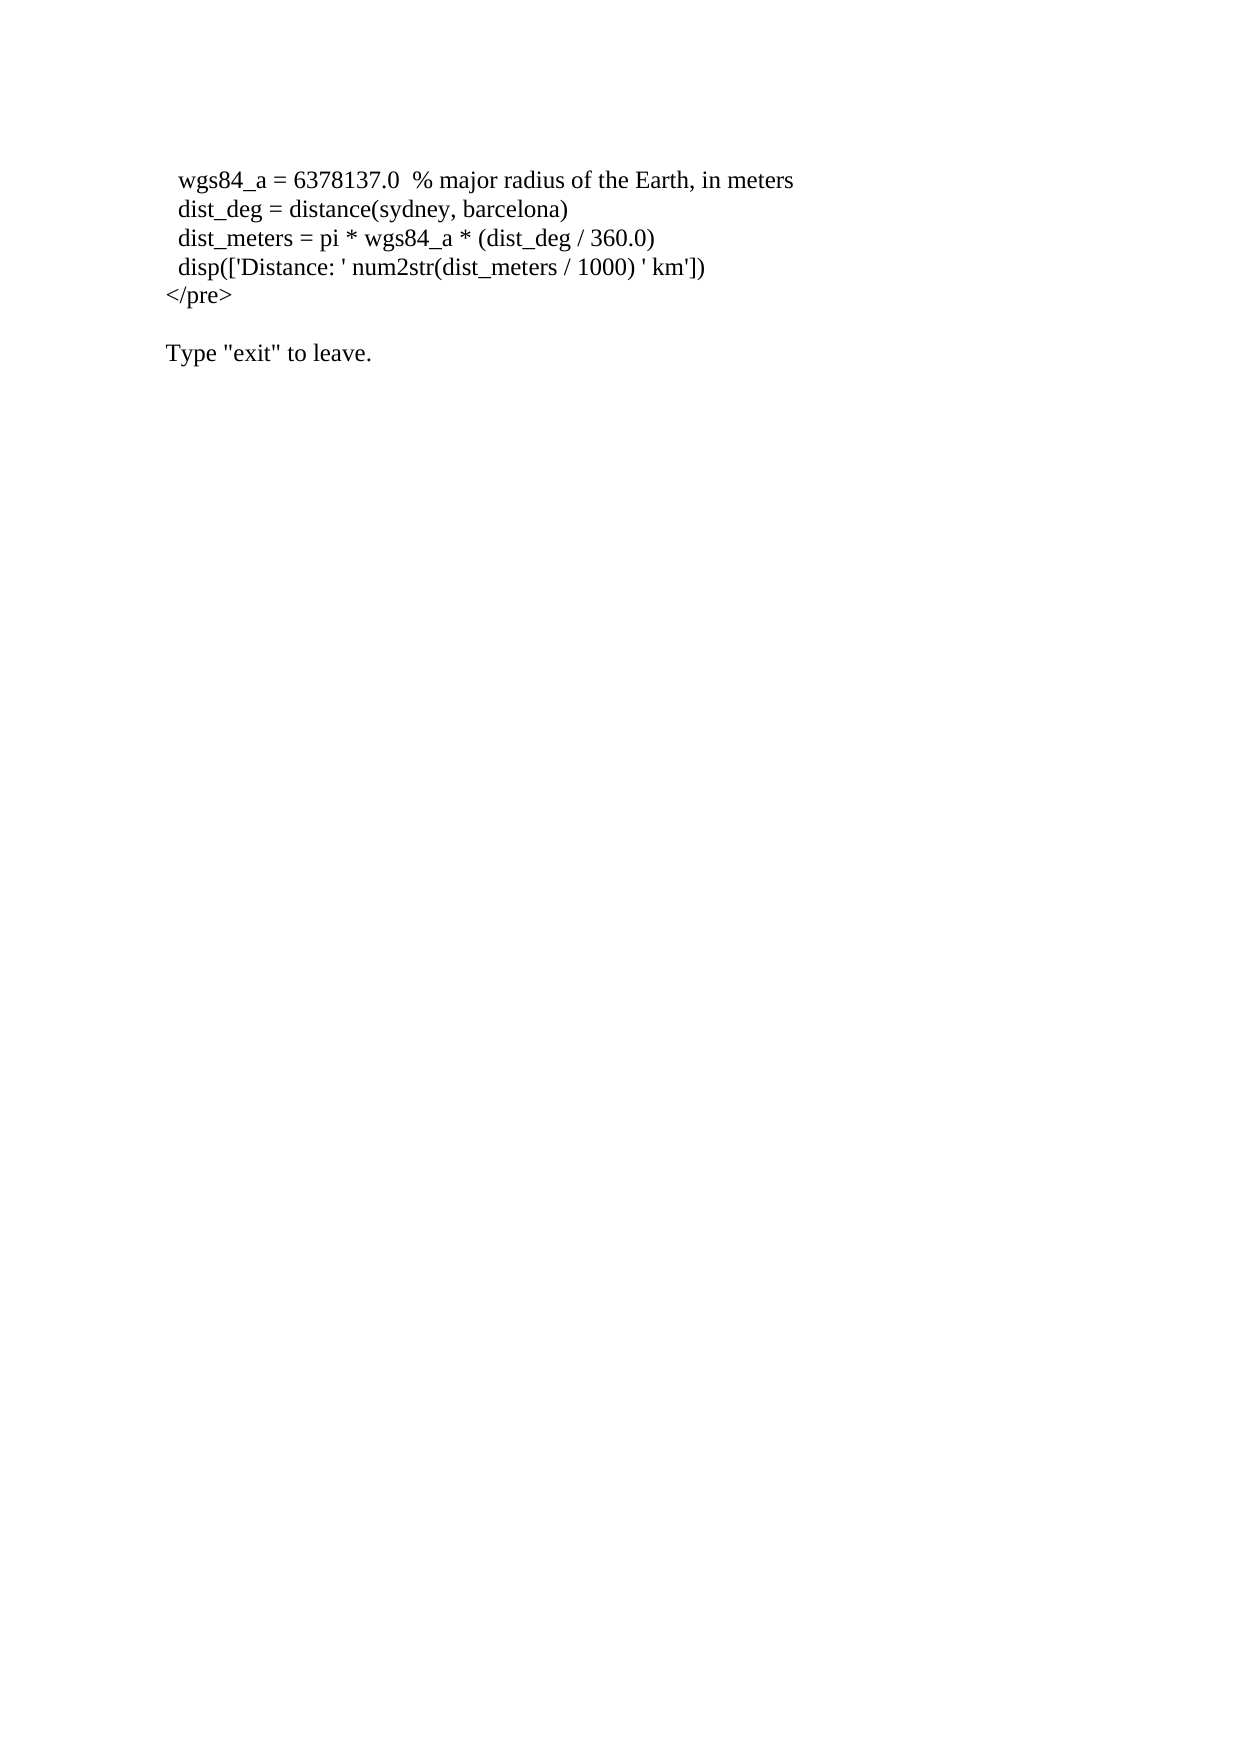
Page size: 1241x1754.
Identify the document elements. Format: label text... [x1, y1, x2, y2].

text Type "exit" to leave. [165, 338, 1075, 367]
text </pre> [165, 280, 1075, 309]
text wgs84_a = 6378137.0 % major radius of the Earth, in meters [165, 165, 1075, 194]
text disp(['Distance: ' num2str(dist_meters / 1000) ' km']) [165, 252, 1075, 280]
text dist_deg = distance(sydney, barcelona) [165, 194, 1075, 223]
text dist_meters = pi * wgs84_a * (dist_deg / 360.0) [165, 223, 1075, 252]
